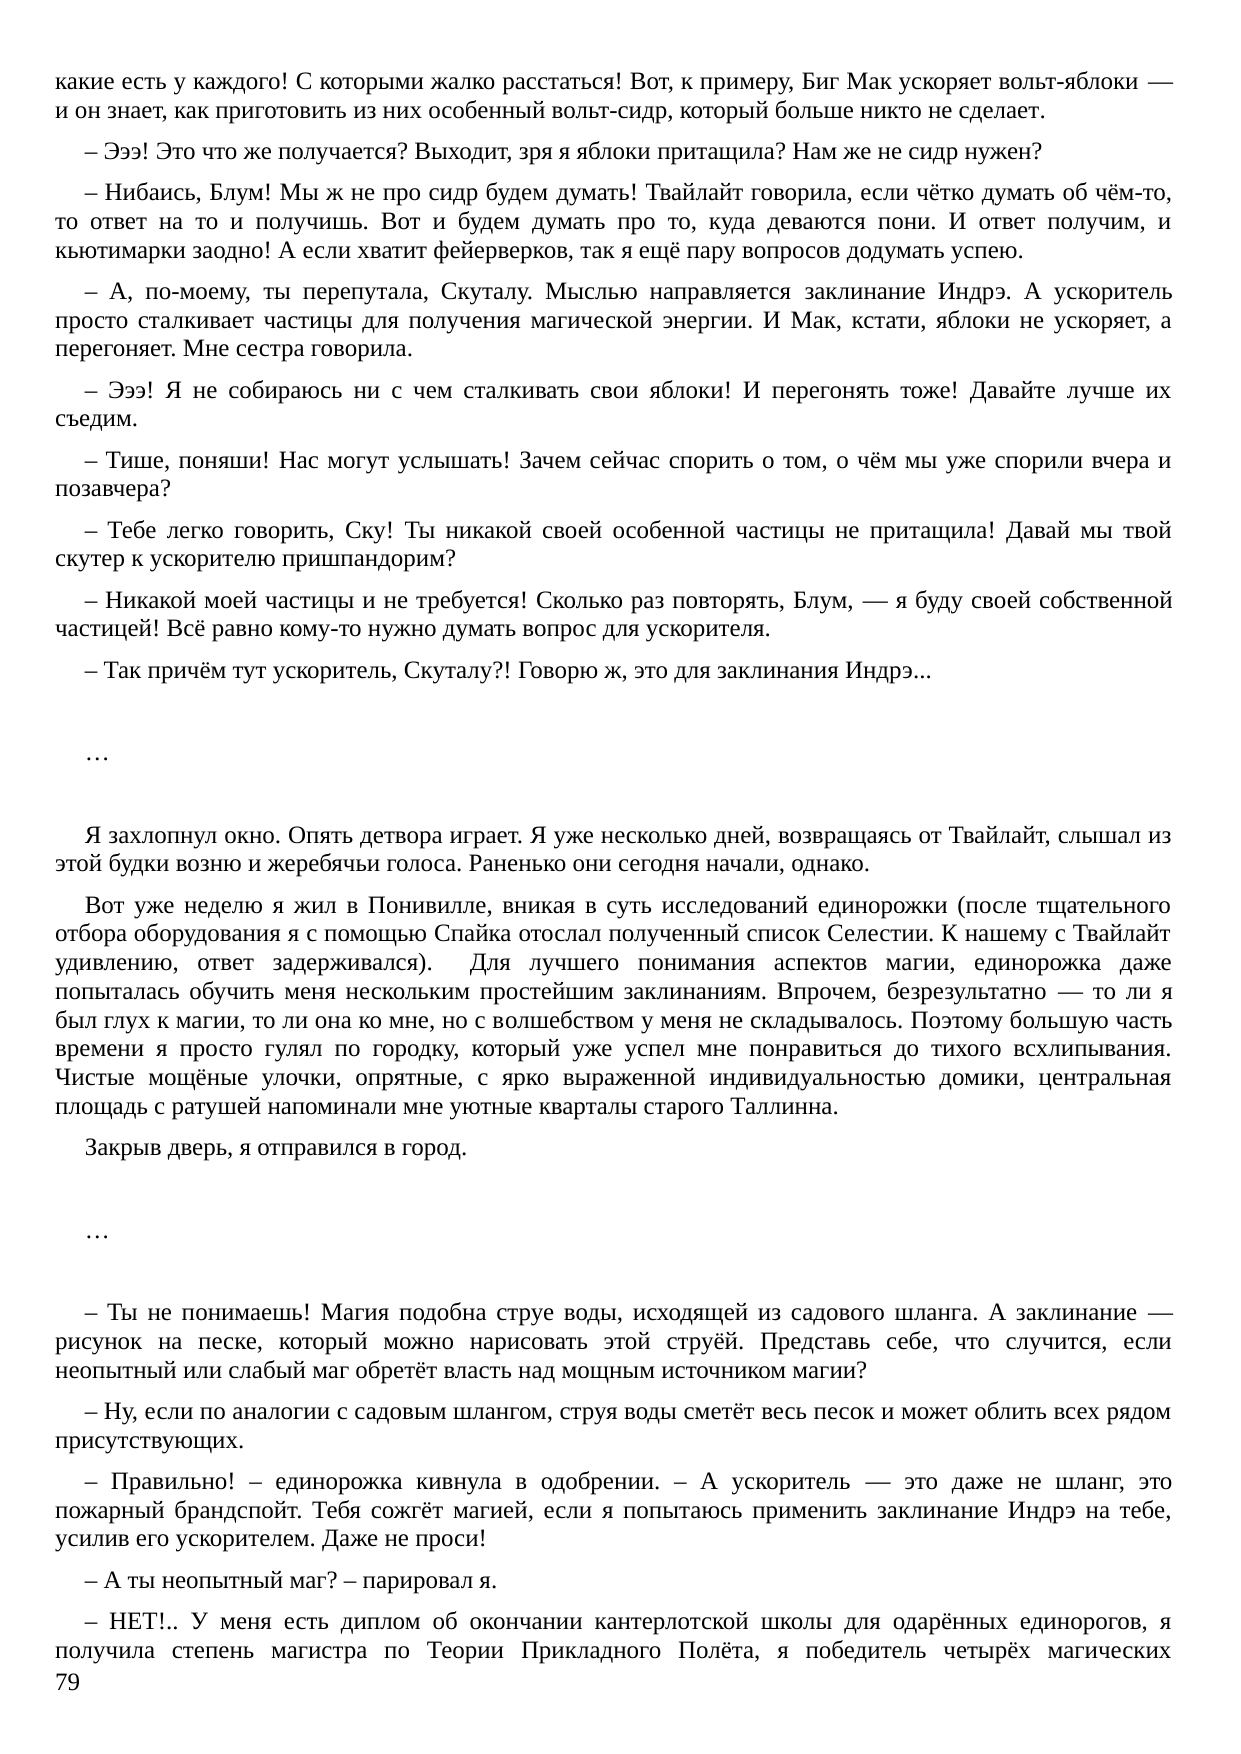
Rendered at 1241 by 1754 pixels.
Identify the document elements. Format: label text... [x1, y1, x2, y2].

text – Тебе легко говорить, Ску! Ты никакой своей особенной частицы не притащила! Давай мы твой скутер к ускорителю пришпандорим? [55, 515, 1173, 572]
text – Никакой моей частицы и не требуется! Сколько раз повторять, Блум, — я буду своей собственной частицей! Всё равно кому-то нужно думать вопрос для ускорителя. [55, 585, 1173, 642]
text … [55, 737, 1173, 766]
text – Ну, если по аналогии с садовым шлангом, струя воды сметёт весь песок и может облить всех рядом присутствующих. [55, 1396, 1173, 1453]
text – Ты не понимаешь! Магия подобна струе воды, исходящей из садового шланга. А заклинание — рисунок на песке, который можно нарисовать этой струёй. Представь себе, что случится, если неопытный или слабый маг обретёт власть над мощным источником магии? [55, 1297, 1173, 1383]
text – А, по-моему, ты перепутала, Скуталу. Мыслью направляется заклинание Индрэ. А ускоритель просто сталкивает частицы для получения магической энергии. И Мак, кстати, яблоки не ускоряет, а перегоняет. Мне сестра говорила. [55, 276, 1173, 362]
text Закрыв дверь, я отправился в город. [55, 1132, 1173, 1161]
text – НЕТ!.. У меня есть диплом об окончании кантерлотской школы для одарённых единорогов, я получила степень магистра по Теории Прикладного Полёта, я победитель четырёх магических [55, 1606, 1173, 1663]
text – Так причём тут ускоритель, Скуталу?! Говорю ж, это для заклинания Индрэ... [55, 655, 1173, 683]
text – Эээ! Я не собираюсь ни с чем сталкивать свои яблоки! И перегонять тоже! Давайте лучше их съедим. [55, 375, 1173, 432]
text … [55, 1215, 1173, 1243]
text какие есть у каждого! С которыми жалко расстаться! Вот, к примеру, Биг Мак ускоряет вольт-яблоки — и он знает, как приготовить из них особенный вольт-сидр, который больше никто не сделает. [55, 66, 1173, 123]
text – Тише, поняши! Нас могут услышать! Зачем сейчас спорить о том, о чём мы уже спорили вчера и позавчера? [55, 445, 1173, 502]
text – А ты неопытный маг? – парировал я. [55, 1565, 1173, 1593]
text – Эээ! Это что же получается? Выходит, зря я яблоки притащила? Нам же не сидр нужен? [55, 136, 1173, 165]
text – Правильно! – единорожка кивнула в одобрении. – А ускоритель — это даже не шланг, это пожарный брандспойт. Тебя сожгёт магией, если я попытаюсь применить заклинание Индрэ на тебе, усилив его ускорителем. Даже не проси! [55, 1466, 1173, 1552]
text – Нибаись, Блум! Мы ж не про сидр будем думать! Твайлайт говорила, если чётко думать об чём-то, то ответ на то и получишь. Вот и будем думать про то, куда деваются пони. И ответ получим, и кьютимарки заодно! А если хватит фейерверков, так я ещё пару вопросов додумать успею. [55, 177, 1173, 263]
text Вот уже неделю я жил в Понивилле, вникая в суть исследований единорожки (после тщательного отбора оборудования я с помощью Спайка отослал полученный список Селестии. К нашему с Твайлайт удивлению, ответ задерживался). Для лучшего понимания аспектов магии, единорожка даже попыталась обучить меня нескольким простейшим заклинаниям. Впрочем, безрезультатно — то ли я был глух к магии, то ли она ко мне, но с волшебством у меня не складывалось. Поэтому большую часть времени я просто гулял по городку, который уже успел мне понравиться до тихого всхлипывания. Чистые мощёные улочки, опрятные, с ярко выраженной индивидуальностью домики, центральная площадь с ратушей напоминали мне уютные кварталы старого Таллинна. [55, 890, 1173, 1120]
text Я захлопнул окно. Опять детвора играет. Я уже несколько дней, возвращаясь от Твайлайт, слышал из этой будки возню и жеребячьи голоса. Раненько они сегодня начали, однако. [55, 820, 1173, 877]
